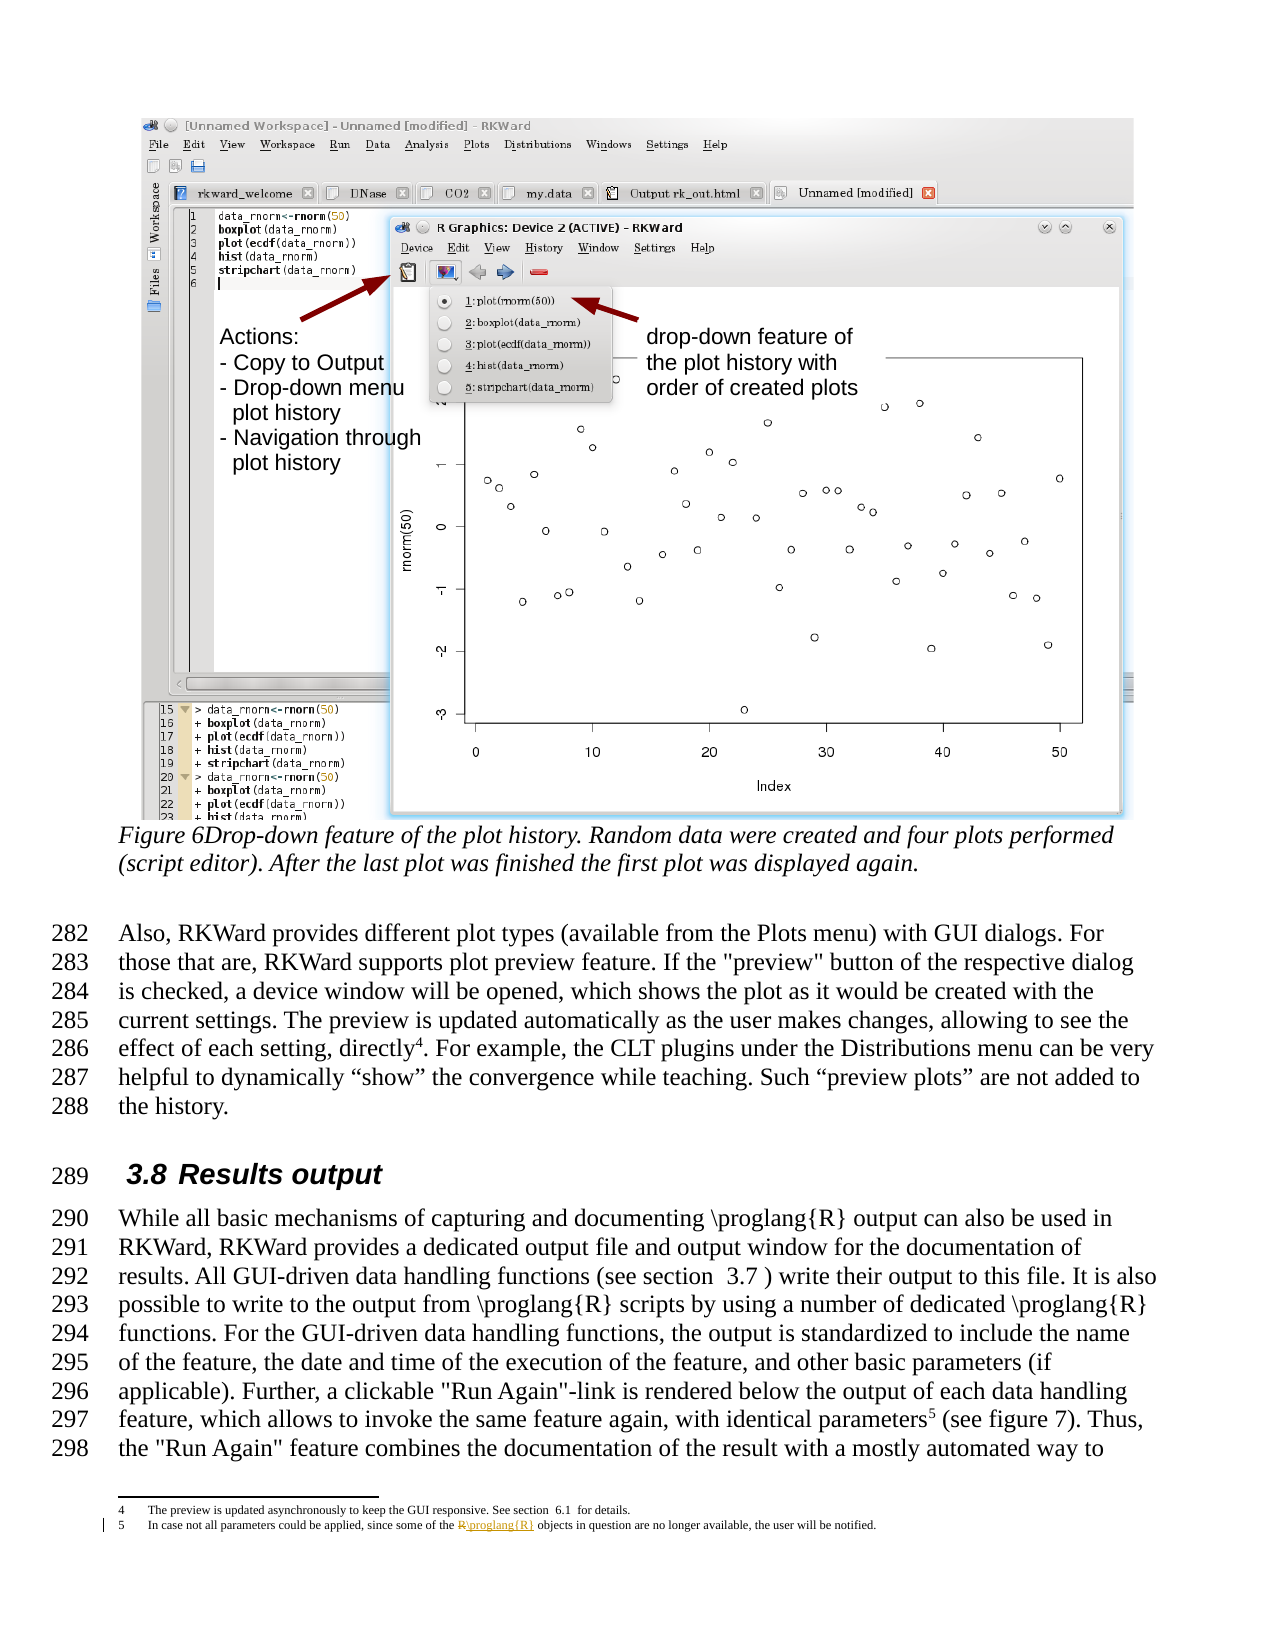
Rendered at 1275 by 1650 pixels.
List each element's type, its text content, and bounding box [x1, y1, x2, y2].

text While all basic mechanisms of capturing and documenting \proglang{R} output can also be used in RKWard, RKWard provides a dedicated output file and output window for the documentation of results. All GUI-driven data handling functions (see section 3.7 ) write their output to this file. It is also possible to write to the output from \proglang{R} scripts by using a number of dedicated \proglang{R} functions. For the GUI-driven data handling functions, the output is standardized to include the name of the feature, the date and time of the execution of the feature, and other basic parameters (if applicable). Further, a clickable "Run Again"-link is rendered below the output of each data handling feature, which allows to invoke the same feature again, with identical parameters (see figure 7). Thus, the "Run Again" feature combines the documentation of the result with a mostly automated way to [118, 1203, 1157, 1462]
text In case not all parameters could be applied, since some of the \proglang{R} objects in question are no longer available, the user will be notified. [118, 1517, 1157, 1532]
subtitle Results output [118, 1157, 1157, 1191]
text Also, RKWard provides different plot types (available from the Plots menu) with GUI dialogs. For those that are, RKWard supports plot preview feature. If the "preview" button of the respective dialog is checked, a device window will be opened, which shows the plot as it would be created with the current settings. The preview is updated automatically as the user makes changes, allowing to see the effect of each setting, directly. For example, the CLT plugins under the Distributions menu can be very helpful to dynamically “show” the convergence while teaching. Such “preview plots” are not added to the history. [118, 918, 1157, 1120]
text Figure 6Drop-down feature of the plot history. Random data were created and four plots performed (script editor). After the last plot was finished the first plot was displayed again. [118, 131, 1157, 877]
text The preview is updated asynchronously to keep the GUI responsive. See section 6.1 for details. [118, 1503, 1157, 1517]
